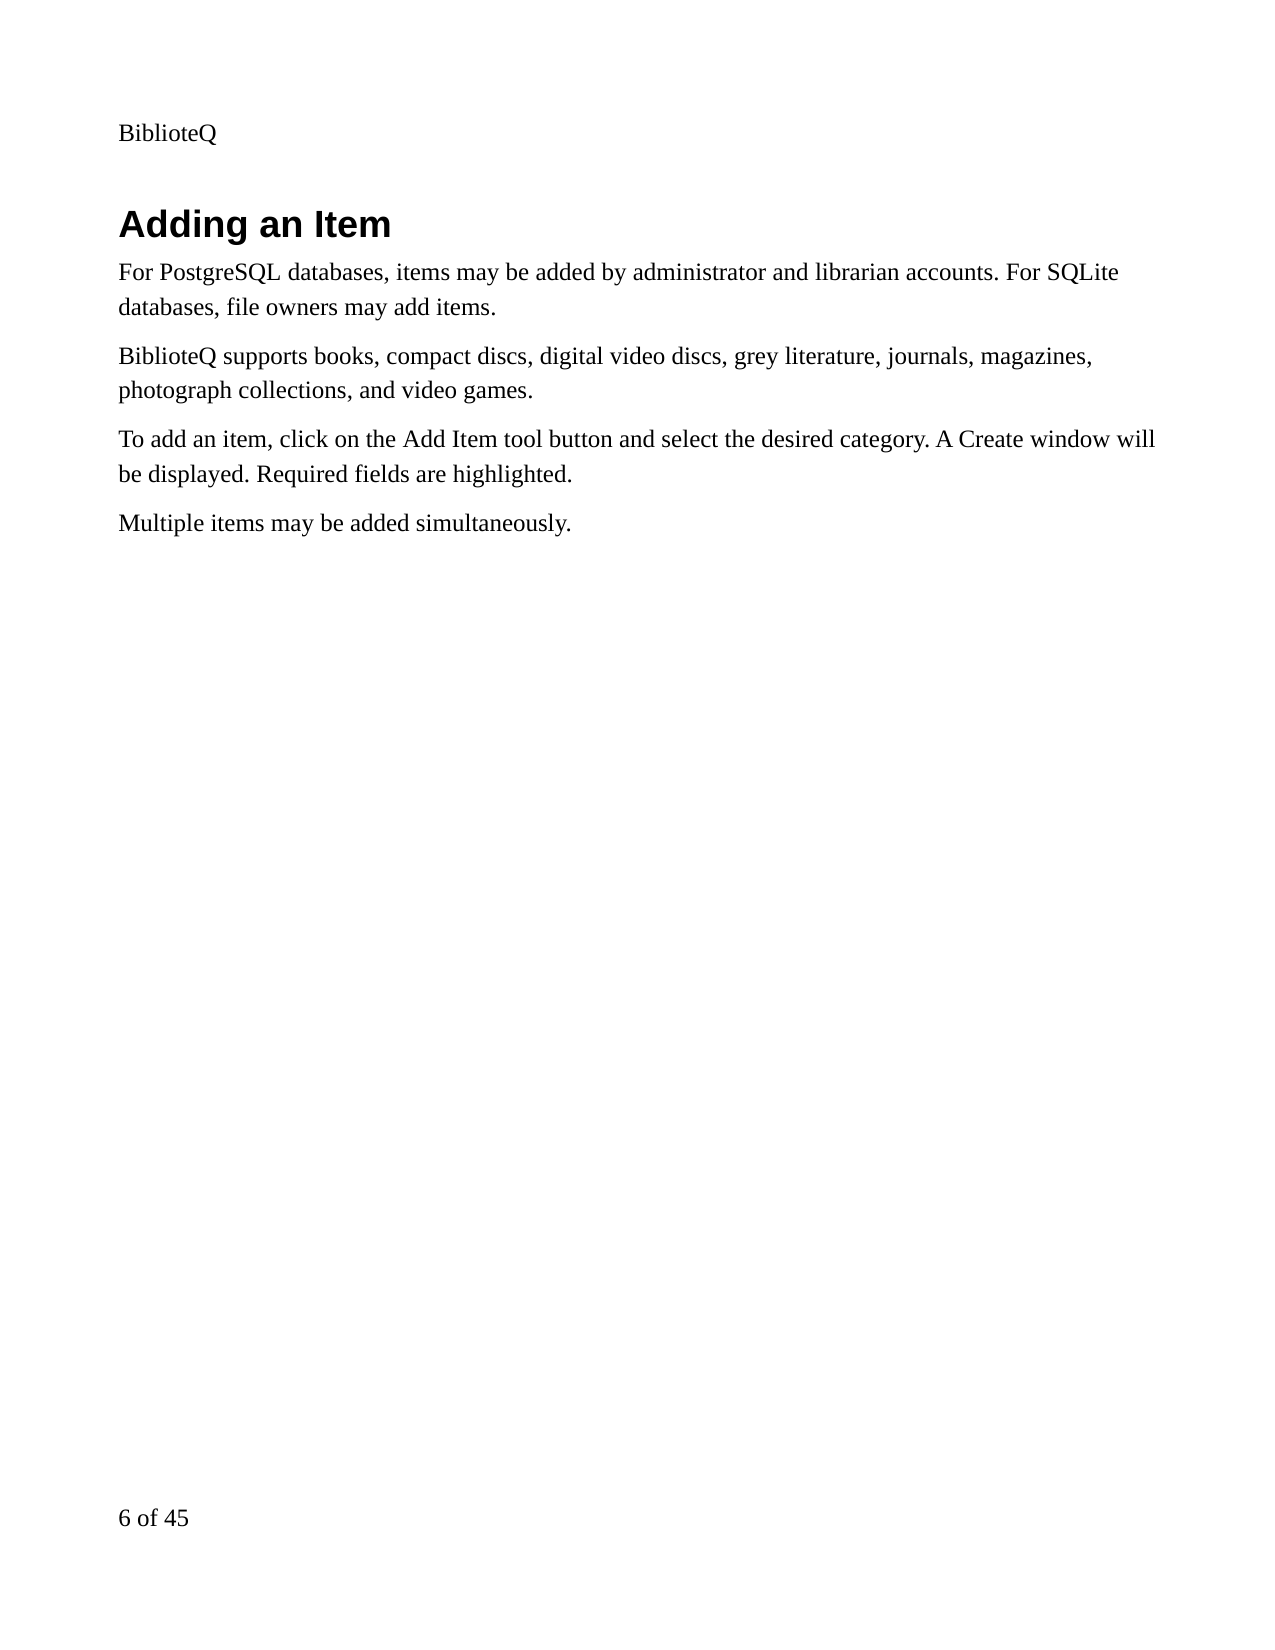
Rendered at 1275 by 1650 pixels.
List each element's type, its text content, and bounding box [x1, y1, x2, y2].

text For PostgreSQL databases, items may be added by administrator and librarian accounts. For SQLite databases, file owners may add items. [118, 257, 1157, 321]
text BiblioteQ supports books, compact discs, digital video discs, grey literature, journals, magazines, photograph collections, and video games. [118, 341, 1157, 404]
text To add an item, click on the Add Item tool button and select the desired category. A Create window will be displayed. Required fields are highlighted. [118, 424, 1157, 488]
text Multiple items may be added simultaneously. [118, 508, 1157, 537]
subtitle Adding an Item [118, 201, 1157, 245]
